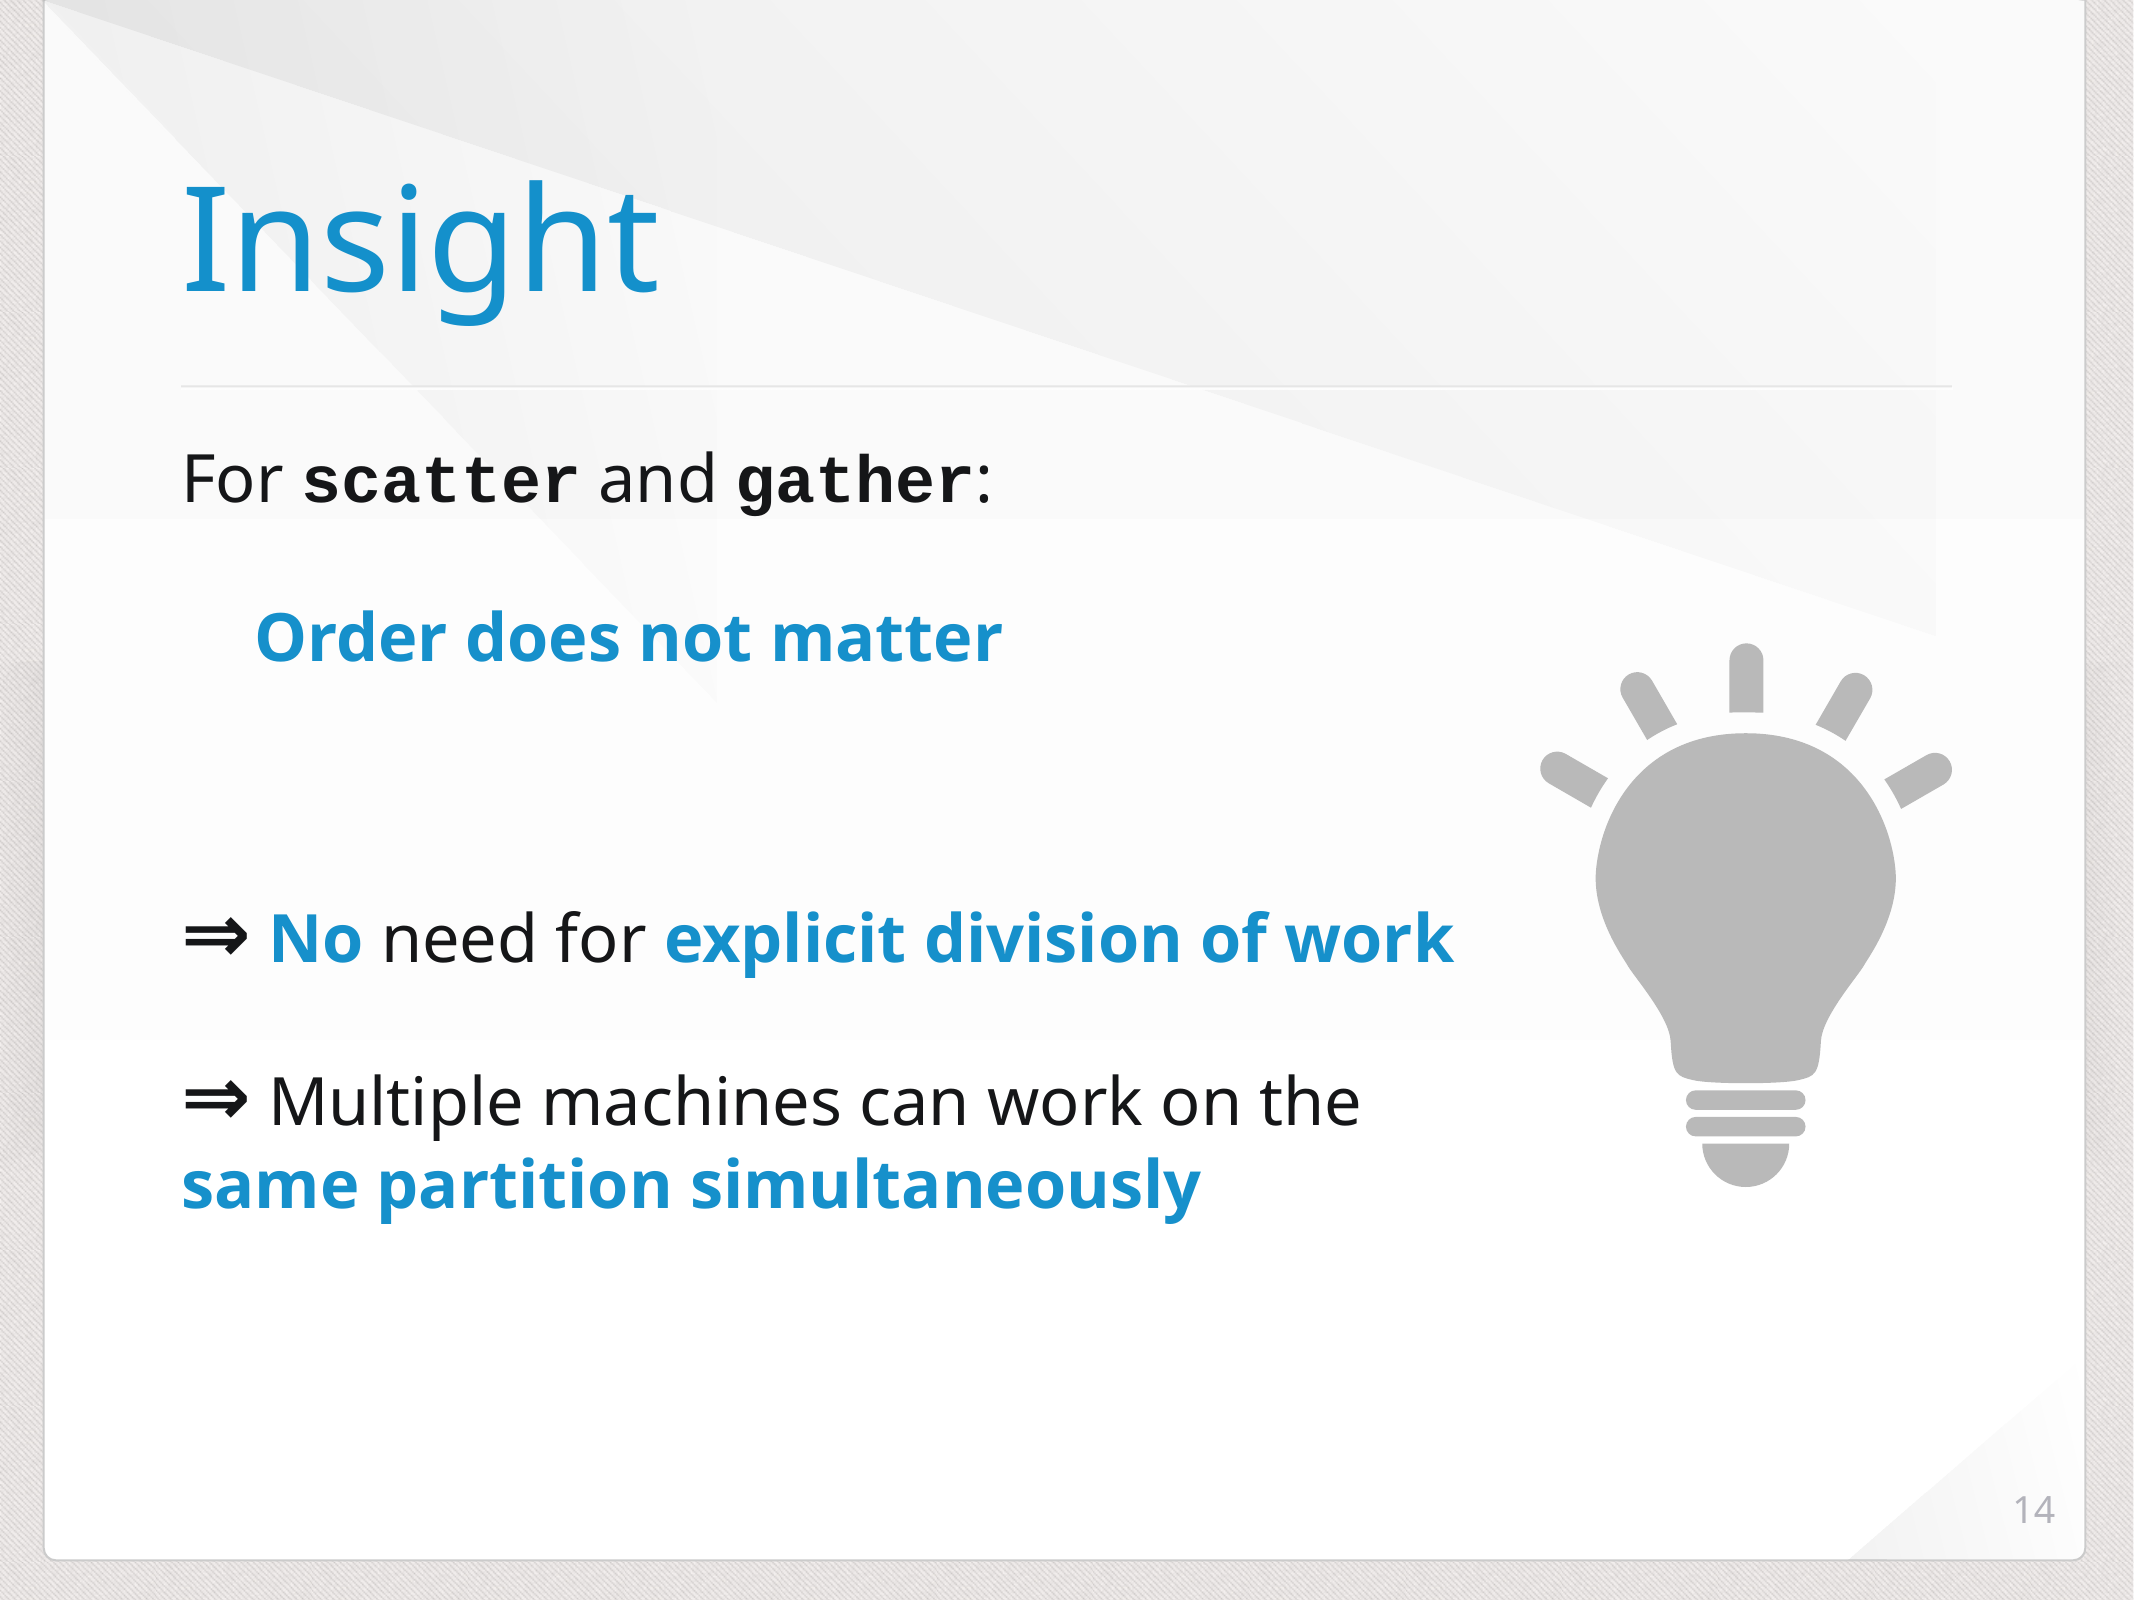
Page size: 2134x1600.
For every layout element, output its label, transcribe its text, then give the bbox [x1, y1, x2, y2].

text_box [1540, 751, 1609, 808]
picture [0, 0, 2134, 1600]
text_box [1685, 1090, 1806, 1110]
title Insight [181, 145, 1953, 355]
text_box [1620, 672, 1678, 741]
text_box [1702, 1143, 1790, 1188]
text_box [1729, 643, 1764, 713]
text_box [1884, 752, 1952, 809]
text_box [1685, 1116, 1806, 1137]
text_box [1595, 733, 1896, 1084]
list For scatter and gather: Order does not matter ⇒ No need for explicit division of work ⇒ Multiple machines can work on the same partition simultaneously [181, 436, 1500, 1395]
text_box [1815, 672, 1873, 741]
slide_number [1909, 1476, 2071, 1548]
